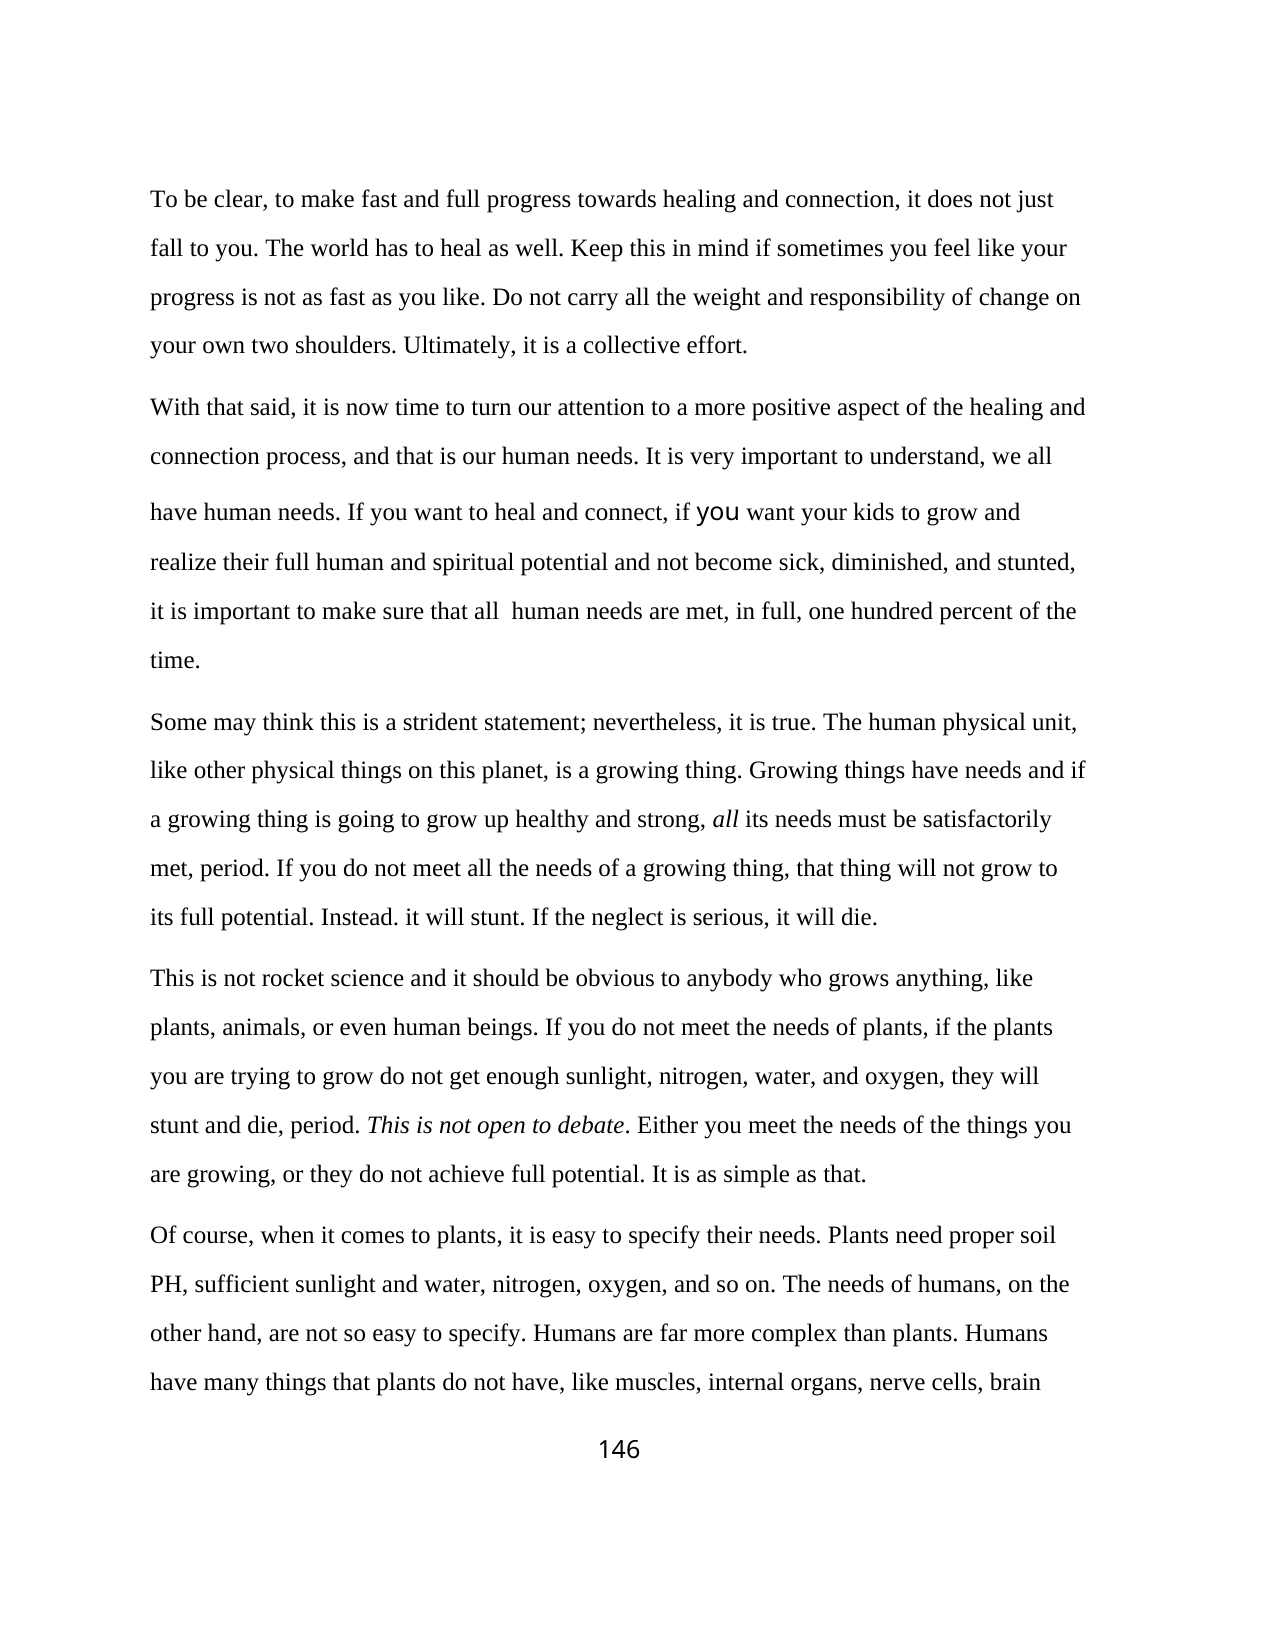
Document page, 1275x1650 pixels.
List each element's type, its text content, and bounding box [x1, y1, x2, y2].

text This is not rocket science and it should be obvious to anybody who grows anything, like plants, animals, or even human beings. If you do not meet the needs of plants, if the plants you are trying to grow do not get enough sunlight, nitrogen, water, and oxygen, they will stunt and die, period. This is not open to debate. Either you meet the needs of the things you are growing, or they do not achieve full potential. It is as simple as that. [150, 963, 1087, 1187]
text With that said, it is now time to turn our attention to a more positive aspect of the healing and connection process, and that is our human needs. It is very important to understand, we all have human needs. If you want to heal and connect, if you want your kids to grow and realize their full human and spiritual potential and not become sick, diminished, and stunted, it is important to make sure that all human needs are met, in full, one hundred percent of the time. [150, 392, 1087, 674]
text Some may think this is a strident statement; nevertheless, it is true. The human physical unit, like other physical things on this planet, is a growing thing. Growing things have needs and if a growing thing is going to grow up healthy and strong, all its needs must be satisfactorily met, period. If you do not meet all the needs of a growing thing, that thing will not grow to its full potential. Instead. it will stunt. If the neglect is serious, it will die. [150, 707, 1087, 931]
text Of course, when it comes to plants, it is easy to specify their needs. Plants need proper soil PH, sufficient sunlight and water, nitrogen, oxygen, and so on. The needs of humans, on the other hand, are not so easy to specify. Humans are far more complex than plants. Humans have many things that plants do not have, like muscles, internal organs, nerve cells, brain [150, 1220, 1087, 1395]
text To be clear, to make fast and full progress towards healing and connection, it does not just fall to you. The world has to heal as well. Keep this in mind if sometimes you feel like your progress is not as fast as you like. Do not carry all the weight and responsibility of change on your own two shoulders. Ultimately, it is a collective effort. [150, 184, 1087, 359]
